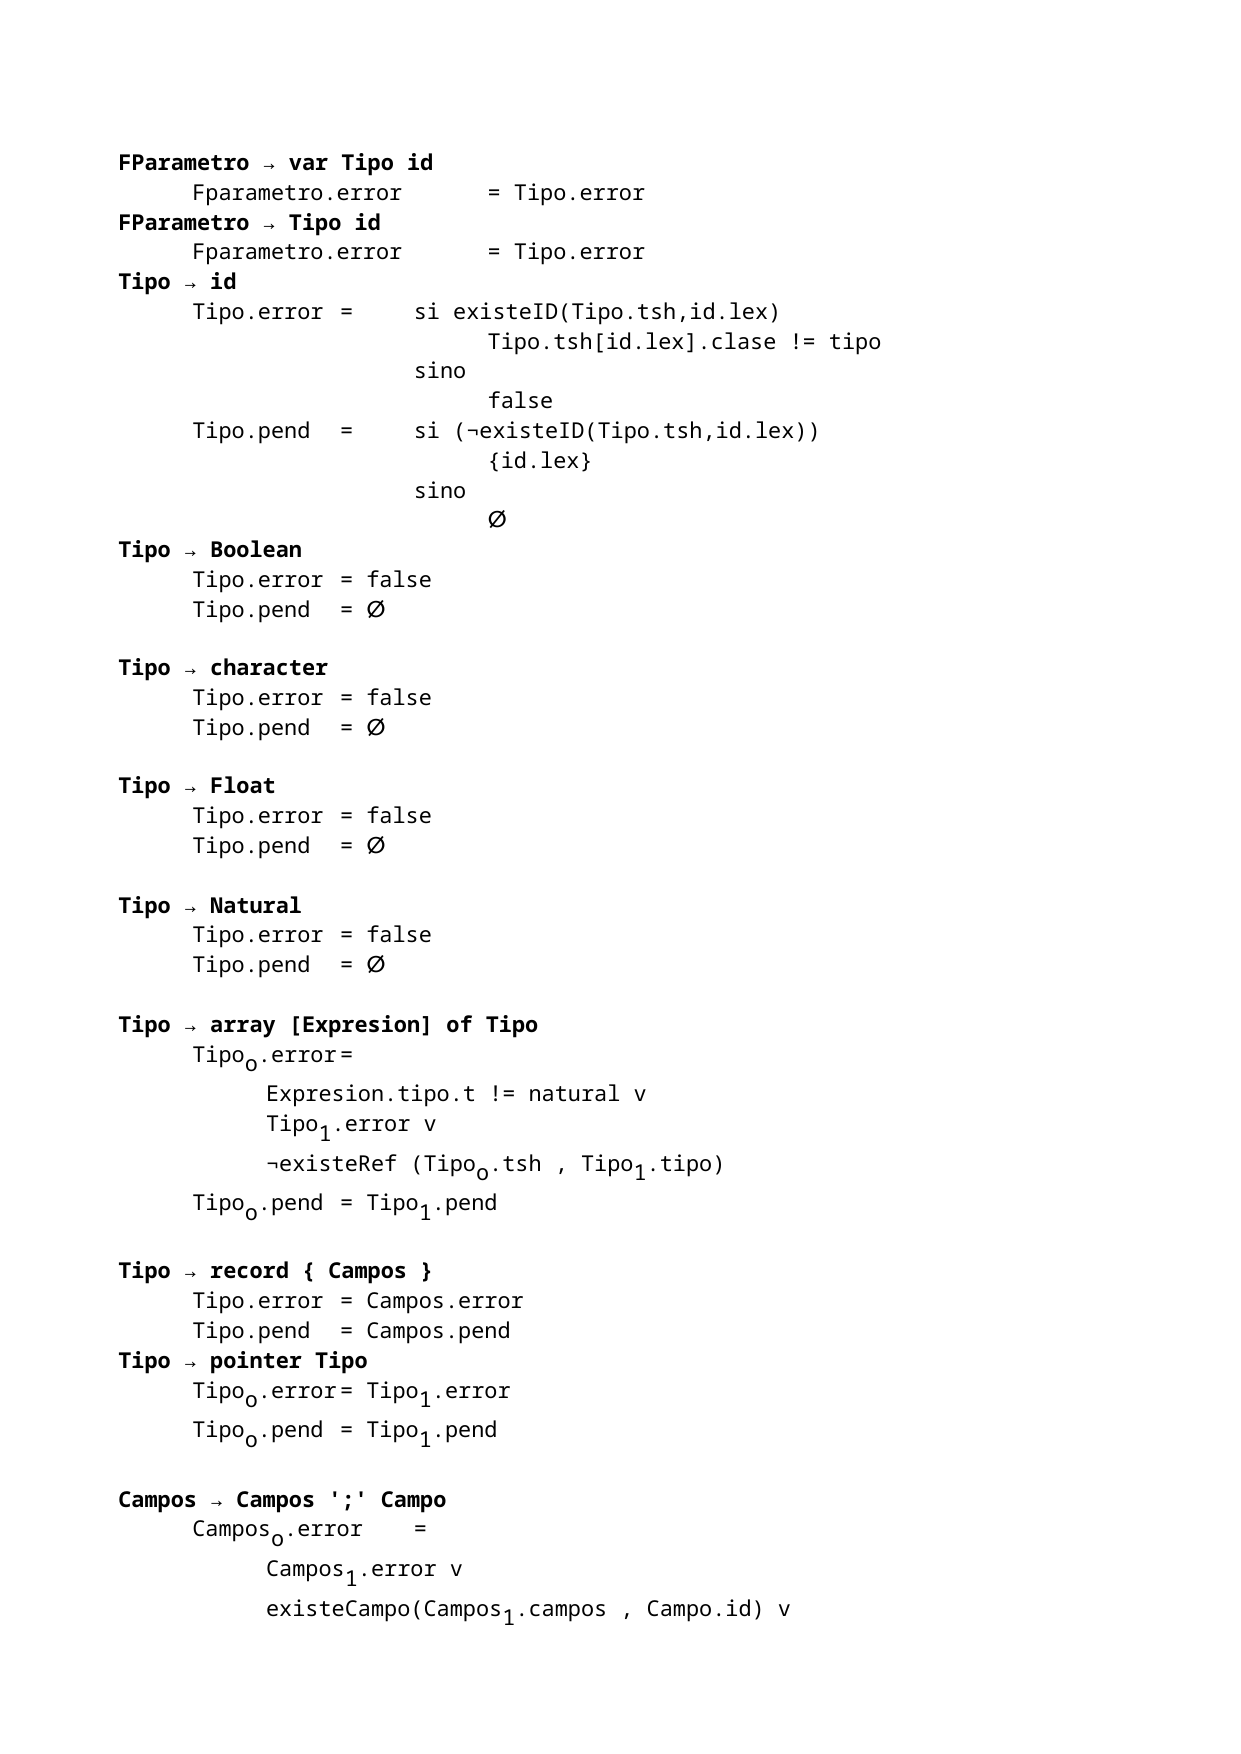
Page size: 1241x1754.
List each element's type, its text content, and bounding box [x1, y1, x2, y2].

text Tipo.error = Campos.error [118, 1285, 1122, 1315]
text Tipoo.pend = Tipo1.pend [118, 1187, 1122, 1227]
text Tipo.pend = Campos.pend [118, 1315, 1122, 1345]
text Tipo.pend = ⵁ [118, 949, 1122, 979]
text ⵁ [340, 504, 1122, 534]
text Tipo.error = false [118, 682, 1122, 712]
text Tipo.pend = ⵁ [118, 594, 1122, 623]
text Tipo → record { Campos } [118, 1255, 1122, 1285]
text Tipo → pointer Tipo [118, 1345, 1122, 1374]
text Tipo → array [Expresion] of Tipo [118, 1009, 1122, 1038]
text FParametro → var Tipo id [118, 147, 1122, 177]
text Tipoo.pend = Tipo1.pend [118, 1414, 1122, 1454]
text Tipo.error = false [118, 564, 1122, 594]
text Tipoo.error = [118, 1038, 1122, 1078]
text Tipo.pend = ⵁ [118, 712, 1122, 742]
text ¬existeRef (Tipoo.tsh , Tipo1.tipo) [118, 1147, 1122, 1187]
text Campos → Campos ';' Campo [118, 1483, 1122, 1513]
text sino [118, 474, 1122, 504]
text Tipoo.error = Tipo1.error [118, 1374, 1122, 1414]
text Fparametro.error = Tipo.error [118, 236, 1122, 266]
text Tipo → Natural [118, 889, 1122, 919]
text Tipo → character [118, 652, 1122, 682]
text FParametro → Tipo id [118, 206, 1122, 236]
text Expresion.tipo.t != natural v [118, 1078, 1122, 1108]
text false [266, 385, 1122, 415]
text Tipo.pend = ⵁ [118, 830, 1122, 860]
text sino [118, 355, 1122, 385]
text Camposo.error = [118, 1513, 1122, 1553]
text Tipo.tsh[id.lex].clase != tipo [118, 326, 1122, 355]
text Tipo.error = false [118, 919, 1122, 949]
text Tipo.pend = si (¬existeID(Tipo.tsh,id.lex)) [118, 415, 1122, 445]
text Tipo.error = false [118, 800, 1122, 830]
text Fparametro.error = Tipo.error [118, 177, 1122, 206]
text existeCampo(Campos1.campos , Campo.id) v [118, 1592, 1122, 1632]
text Tipo1.error v [118, 1108, 1122, 1147]
text Tipo → Float [118, 770, 1122, 800]
text Tipo → Boolean [118, 534, 1122, 564]
text Campos1.error v [118, 1553, 1122, 1592]
text Tipo.error = si existeID(Tipo.tsh,id.lex) [118, 296, 1122, 326]
text {id.lex} [118, 445, 1122, 474]
text Tipo → id [118, 266, 1122, 296]
